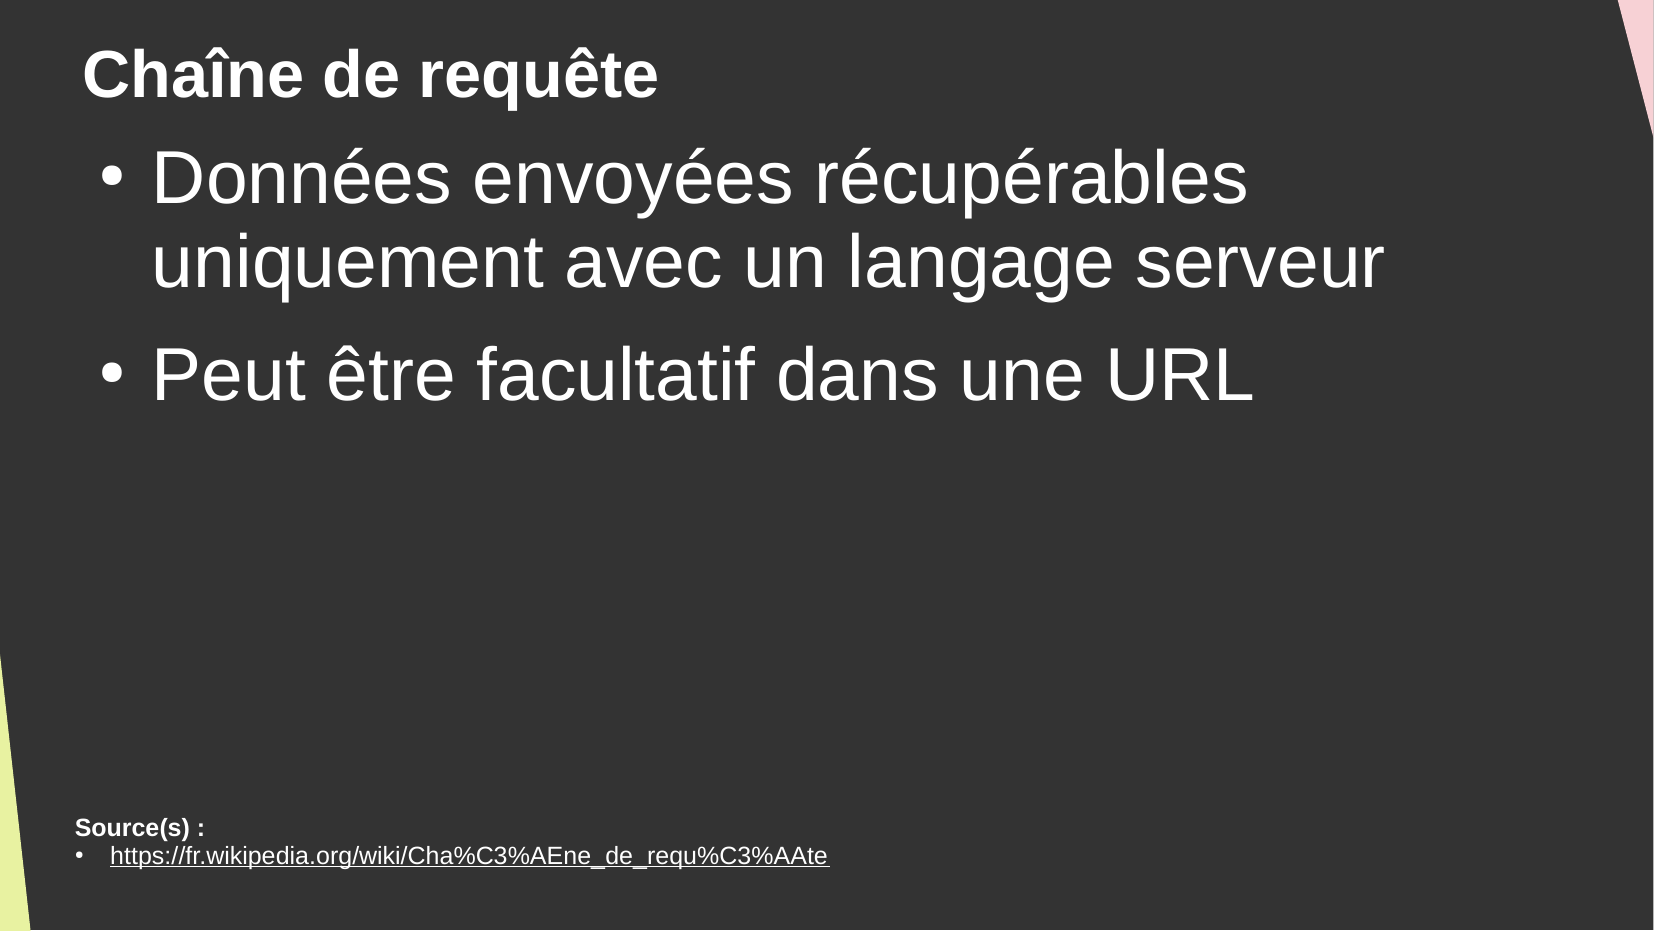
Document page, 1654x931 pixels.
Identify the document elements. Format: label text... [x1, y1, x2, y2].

text_box [1617, 0, 1654, 140]
text_box Source(s) : https://fr.wikipedia.org/wiki/Cha%C3%AEne_de_requ%C3%AAte [60, 806, 1546, 905]
list Données envoyées récupérables uniquement avec un langage serveur Peut être facultatif dans une URL [80, 135, 1605, 733]
text_box [0, 654, 31, 931]
title Chaîne de requête [82, 37, 1571, 114]
